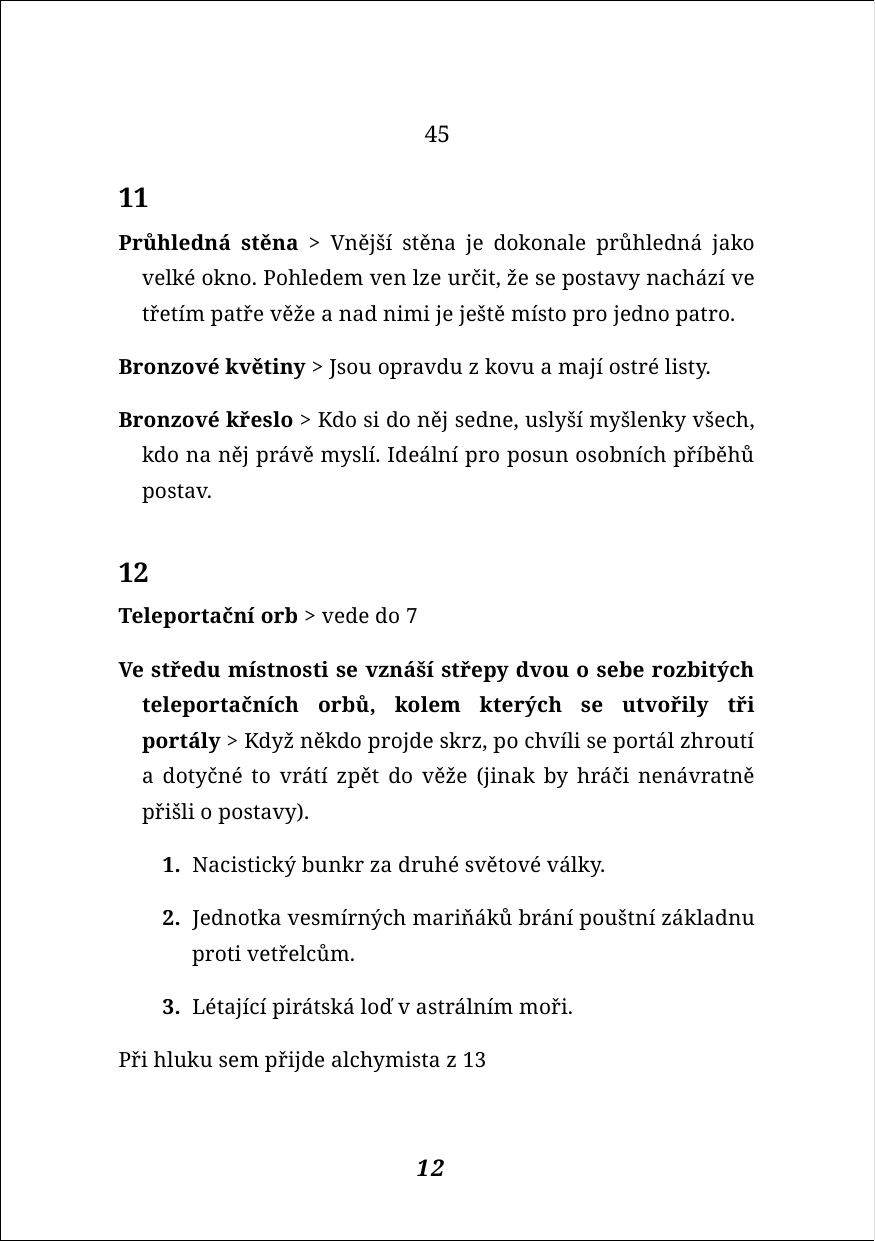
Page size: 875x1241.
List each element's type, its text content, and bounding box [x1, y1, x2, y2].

subtitle 11 [118, 179, 756, 216]
list Jednotka vesmírných mariňáků brání pouštní základnu proti vetřelcům. [162, 903, 756, 967]
text Průhledná stěna > Vnější stěna je dokonale průhledná jako velké okno. Pohledem ven lze určit, že se postavy nachází ve třetím patře věže a nad nimi je ještě místo pro jedno patro. [118, 228, 756, 327]
list Létající pirátská loď v astrálním moři. [162, 992, 756, 1021]
text Ve středu místnosti se vznáší střepy dvou o sebe rozbitých teleportačních orbů, kolem kterých se utvořily tři portály > Když někdo projde skrz, po chvíli se portál zhroutí a dotyčné to vrátí zpět do věže (jinak by hráči nenávratně přišli o postavy). [118, 655, 756, 825]
text Bronzové květiny > Jsou opravdu z kovu a mají ostré listy. [118, 352, 756, 380]
subtitle 12 [118, 553, 756, 590]
text Při hluku sem přijde alchymista z 13 [118, 1045, 756, 1074]
text Bronzové křeslo > Kdo si do něj sedne, uslyší myšlenky všech, kdo na něj právě myslí. Ideální pro posun osobních příběhů postav. [118, 405, 756, 504]
list Nacistický bunkr za druhé světové války. [162, 850, 756, 879]
text Teleportační orb > vede do 7 [118, 602, 756, 630]
